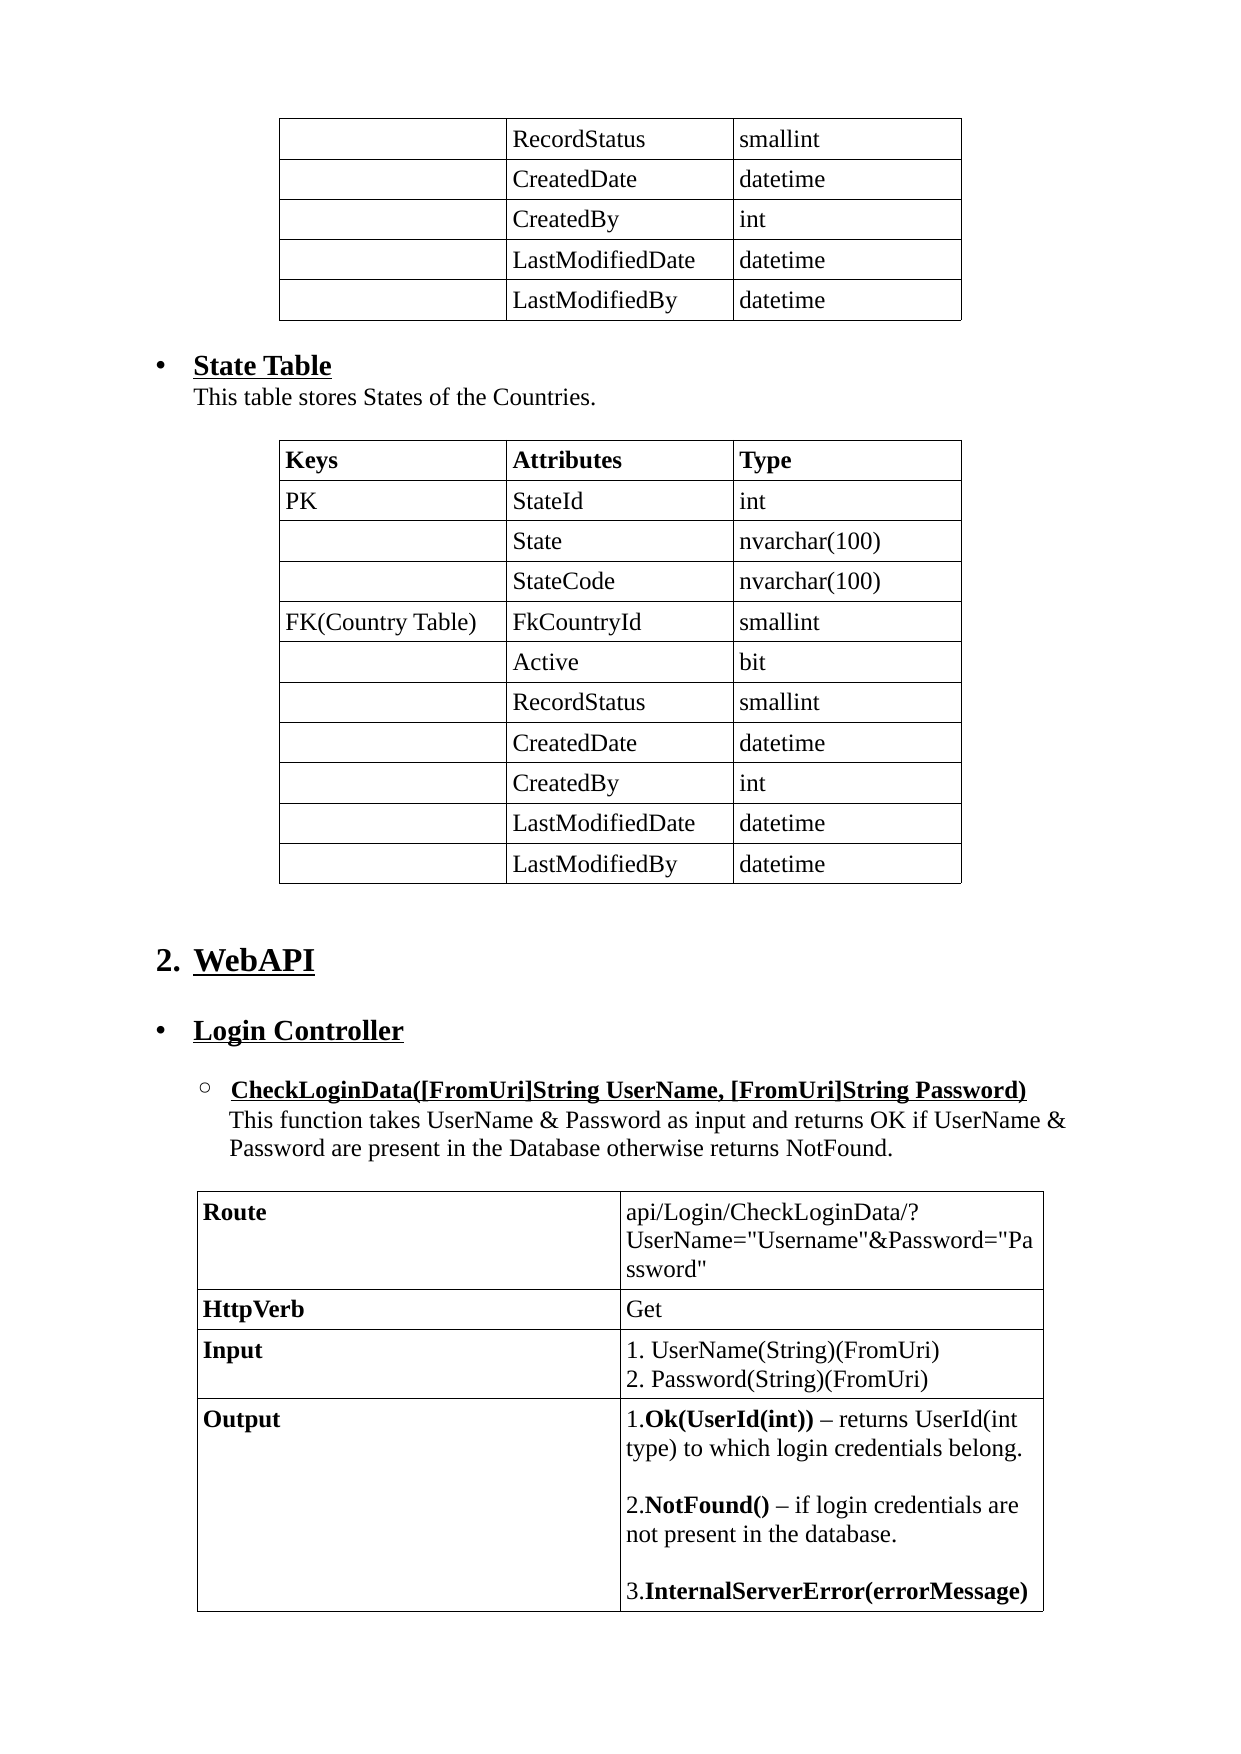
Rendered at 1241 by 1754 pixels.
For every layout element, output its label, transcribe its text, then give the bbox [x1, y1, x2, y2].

table_cell [280, 642, 506, 682]
table_cell LastModifiedBy [507, 280, 733, 320]
table_cell 1. UserName(String)(FromUri) 2. Password(String)(FromUri) [621, 1330, 1043, 1398]
table_cell [280, 562, 506, 601]
table_cell PK [280, 481, 506, 520]
table_cell datetime [734, 240, 961, 279]
table_cell smallint [734, 683, 961, 722]
table_cell int [734, 481, 961, 520]
list State Table [156, 348, 1122, 382]
table_cell 1.Ok(UserId(int)) – returns UserId(int type) to which login credentials belong. 2.NotFound() – if login credentials are not present in the database. 3.InternalServerError(errorMessage) [621, 1399, 1043, 1611]
table_cell datetime [734, 160, 961, 199]
table_header Attributes [507, 441, 733, 480]
table_cell [280, 521, 506, 561]
list WebAPI [156, 941, 1122, 979]
table_cell int [734, 763, 961, 802]
table_cell [280, 280, 506, 320]
list CheckLoginData([FromUri]String UserName, [FromUri]String Password) [193, 1075, 1122, 1105]
table_cell LastModifiedBy [507, 844, 733, 883]
table_cell CreatedBy [507, 200, 733, 239]
table_cell FkCountryId [507, 602, 733, 641]
table_cell [280, 844, 506, 883]
table_cell bit [734, 642, 961, 682]
table_cell int [734, 200, 961, 239]
list This table stores States of the Countries. [156, 382, 1122, 411]
table_cell datetime [734, 804, 961, 843]
table_cell Input [198, 1330, 620, 1398]
table_cell [280, 804, 506, 843]
table_cell datetime [734, 723, 961, 762]
table_cell StateId [507, 481, 733, 520]
table_cell Active [507, 642, 733, 682]
list Login Controller [156, 1013, 1122, 1046]
table_header Type [734, 441, 961, 480]
table_cell nvarchar(100) [734, 521, 961, 561]
table_cell RecordStatus [507, 683, 733, 722]
table_cell Output [198, 1399, 620, 1611]
table_cell datetime [734, 844, 961, 883]
table_cell HttpVerb [198, 1290, 620, 1329]
table_cell Get [621, 1290, 1043, 1329]
table_header Keys [280, 441, 506, 480]
table_cell LastModifiedDate [507, 240, 733, 279]
table_cell [280, 119, 506, 158]
table_cell smallint [734, 602, 961, 641]
table_header Route [198, 1192, 620, 1289]
text This function takes UserName & Password as input and returns OK if UserName & Password are present in the Database otherwise returns NotFound. [118, 1105, 1122, 1162]
table_cell [280, 240, 506, 279]
table_cell RecordStatus [507, 119, 733, 158]
table_cell [280, 763, 506, 802]
table_cell StateCode [507, 562, 733, 601]
table_cell CreatedBy [507, 763, 733, 802]
table_header api/Login/CheckLoginData/?UserName="Username"&Password="Password" [621, 1192, 1043, 1289]
table_cell smallint [734, 119, 961, 158]
table_cell State [507, 521, 733, 561]
table_cell [280, 723, 506, 762]
table_cell FK(Country Table) [280, 602, 506, 641]
table_cell [280, 160, 506, 199]
table_cell datetime [734, 280, 961, 320]
table_cell nvarchar(100) [734, 562, 961, 601]
table_cell [280, 683, 506, 722]
table_cell LastModifiedDate [507, 804, 733, 843]
table_cell [280, 200, 506, 239]
table_cell CreatedDate [507, 160, 733, 199]
table_cell CreatedDate [507, 723, 733, 762]
